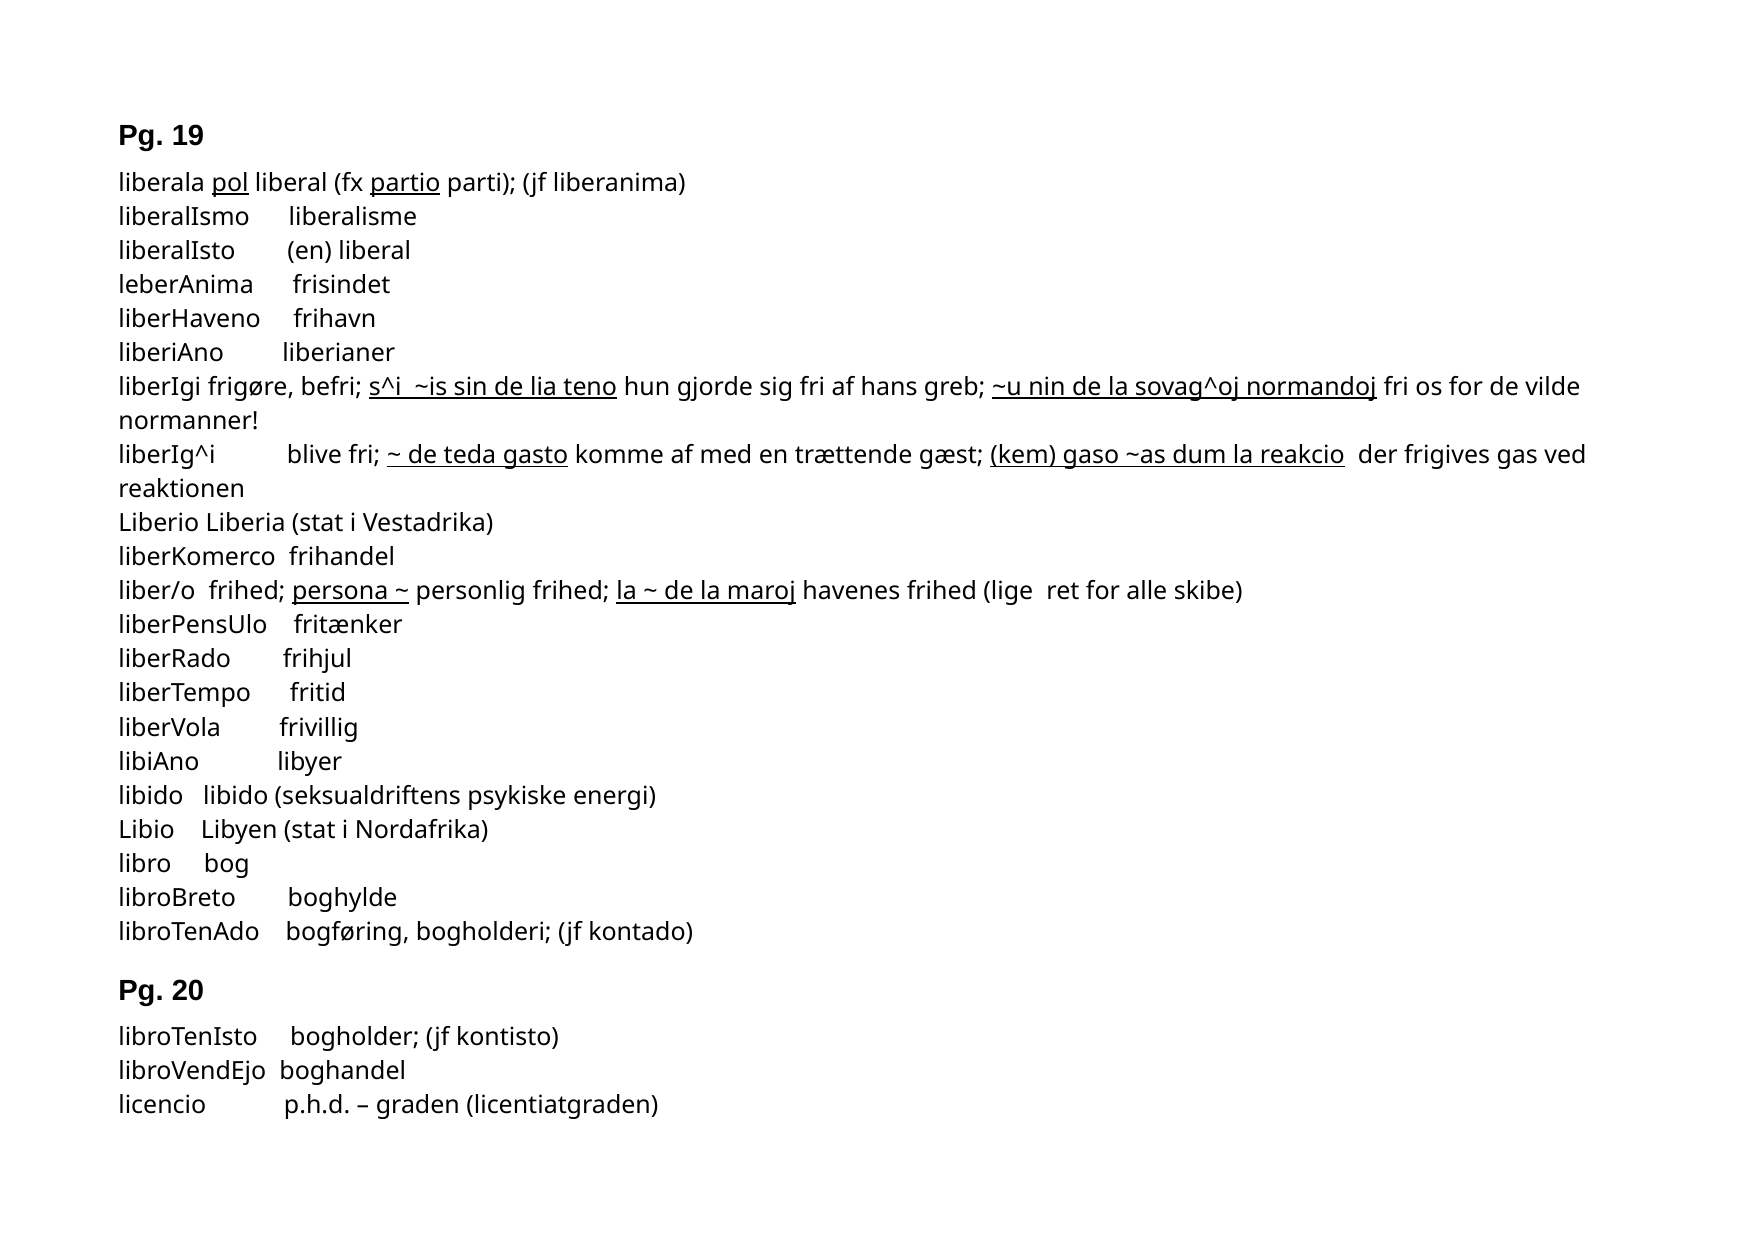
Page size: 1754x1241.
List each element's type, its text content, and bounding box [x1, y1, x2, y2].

text liberalIsto (en) liberal [118, 232, 1636, 266]
text liberPensUlo fritænker [118, 607, 1636, 641]
text libroTenAdo bogføring, bogholderi; (jf kontado) [118, 913, 1636, 948]
text liberalIsmo liberalisme [118, 198, 1636, 232]
text libroVendEjo boghandel [118, 1053, 1636, 1087]
text libiAno libyer [118, 743, 1636, 777]
text liberTempo fritid [118, 675, 1636, 709]
text libroTenIsto bogholder; (jf kontisto) [118, 1019, 1636, 1053]
text libroBreto boghylde [118, 879, 1636, 913]
text liberala pol liberal (fx partio parti); (jf liberanima) [118, 164, 1636, 198]
text liberHaveno frihavn [118, 300, 1636, 334]
text liberiAno liberianer [118, 334, 1636, 368]
text liber/o frihed; persona ~ personlig frihed; la ~ de la maroj havenes frihed (lige ret for alle skibe) [118, 573, 1636, 607]
text libro bog [118, 845, 1636, 879]
text liberVola frivillig [118, 709, 1636, 743]
subtitle Pg. 19 [118, 118, 1636, 152]
text liberIg^i blive fri; ~ de teda gasto komme af med en trættende gæst; (kem) gaso ~as dum la reakcio der frigives gas ved reaktionen [118, 437, 1636, 505]
text libido libido (seksualdriftens psykiske energi) [118, 777, 1636, 811]
text liberRado frihjul [118, 641, 1636, 675]
subtitle Pg. 20 [118, 973, 1636, 1006]
text Libio Libyen (stat i Nordafrika) [118, 811, 1636, 845]
text leberAnima frisindet [118, 266, 1636, 300]
text liberIgi frigøre, befri; s^i ~is sin de lia teno hun gjorde sig fri af hans greb; ~u nin de la sovag^oj normandoj fri os for de vilde normanner! [118, 368, 1636, 437]
text licencio p.h.d. – graden (licentiatgraden) [118, 1087, 1636, 1121]
text Liberio Liberia (stat i Vestadrika) [118, 505, 1636, 539]
text liberKomerco frihandel [118, 539, 1636, 573]
